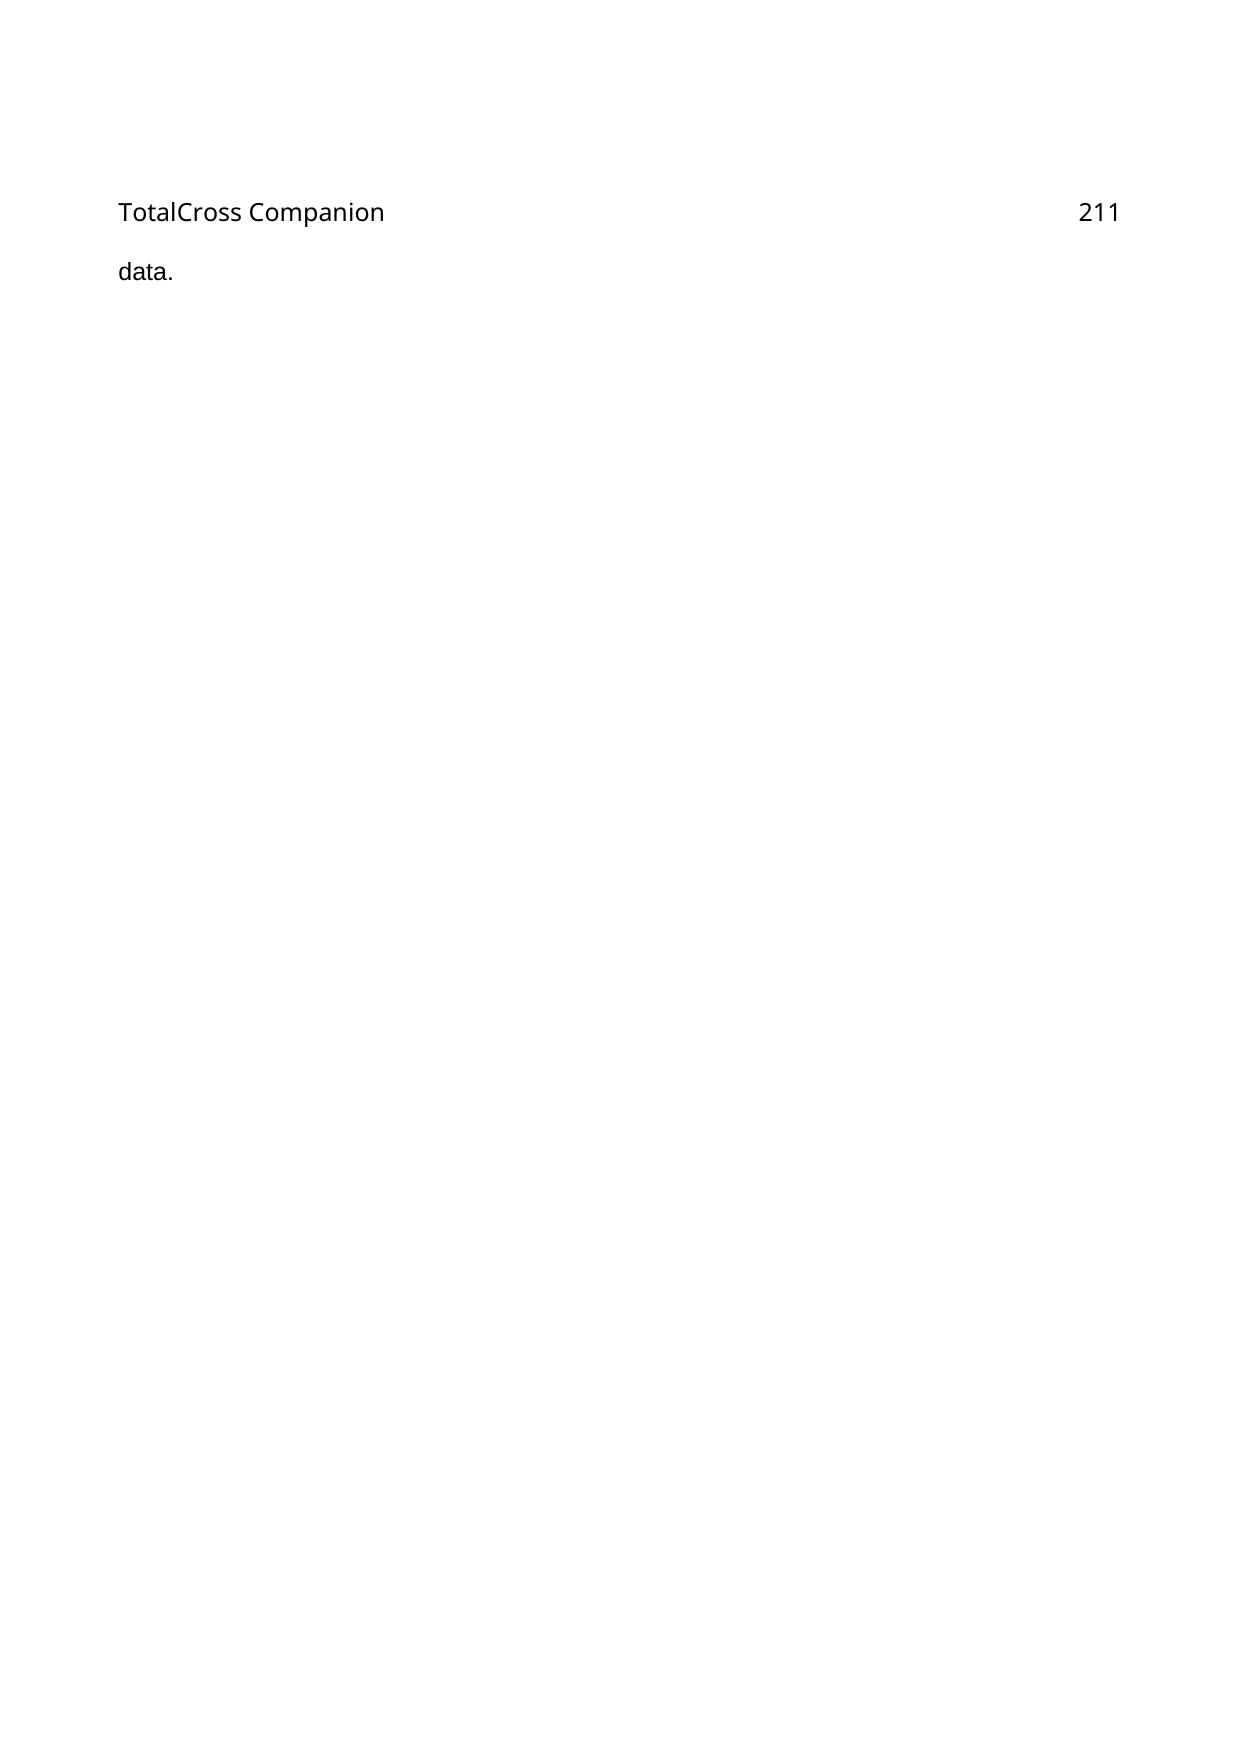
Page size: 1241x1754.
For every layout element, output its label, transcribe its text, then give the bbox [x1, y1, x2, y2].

text data. [118, 258, 1122, 286]
